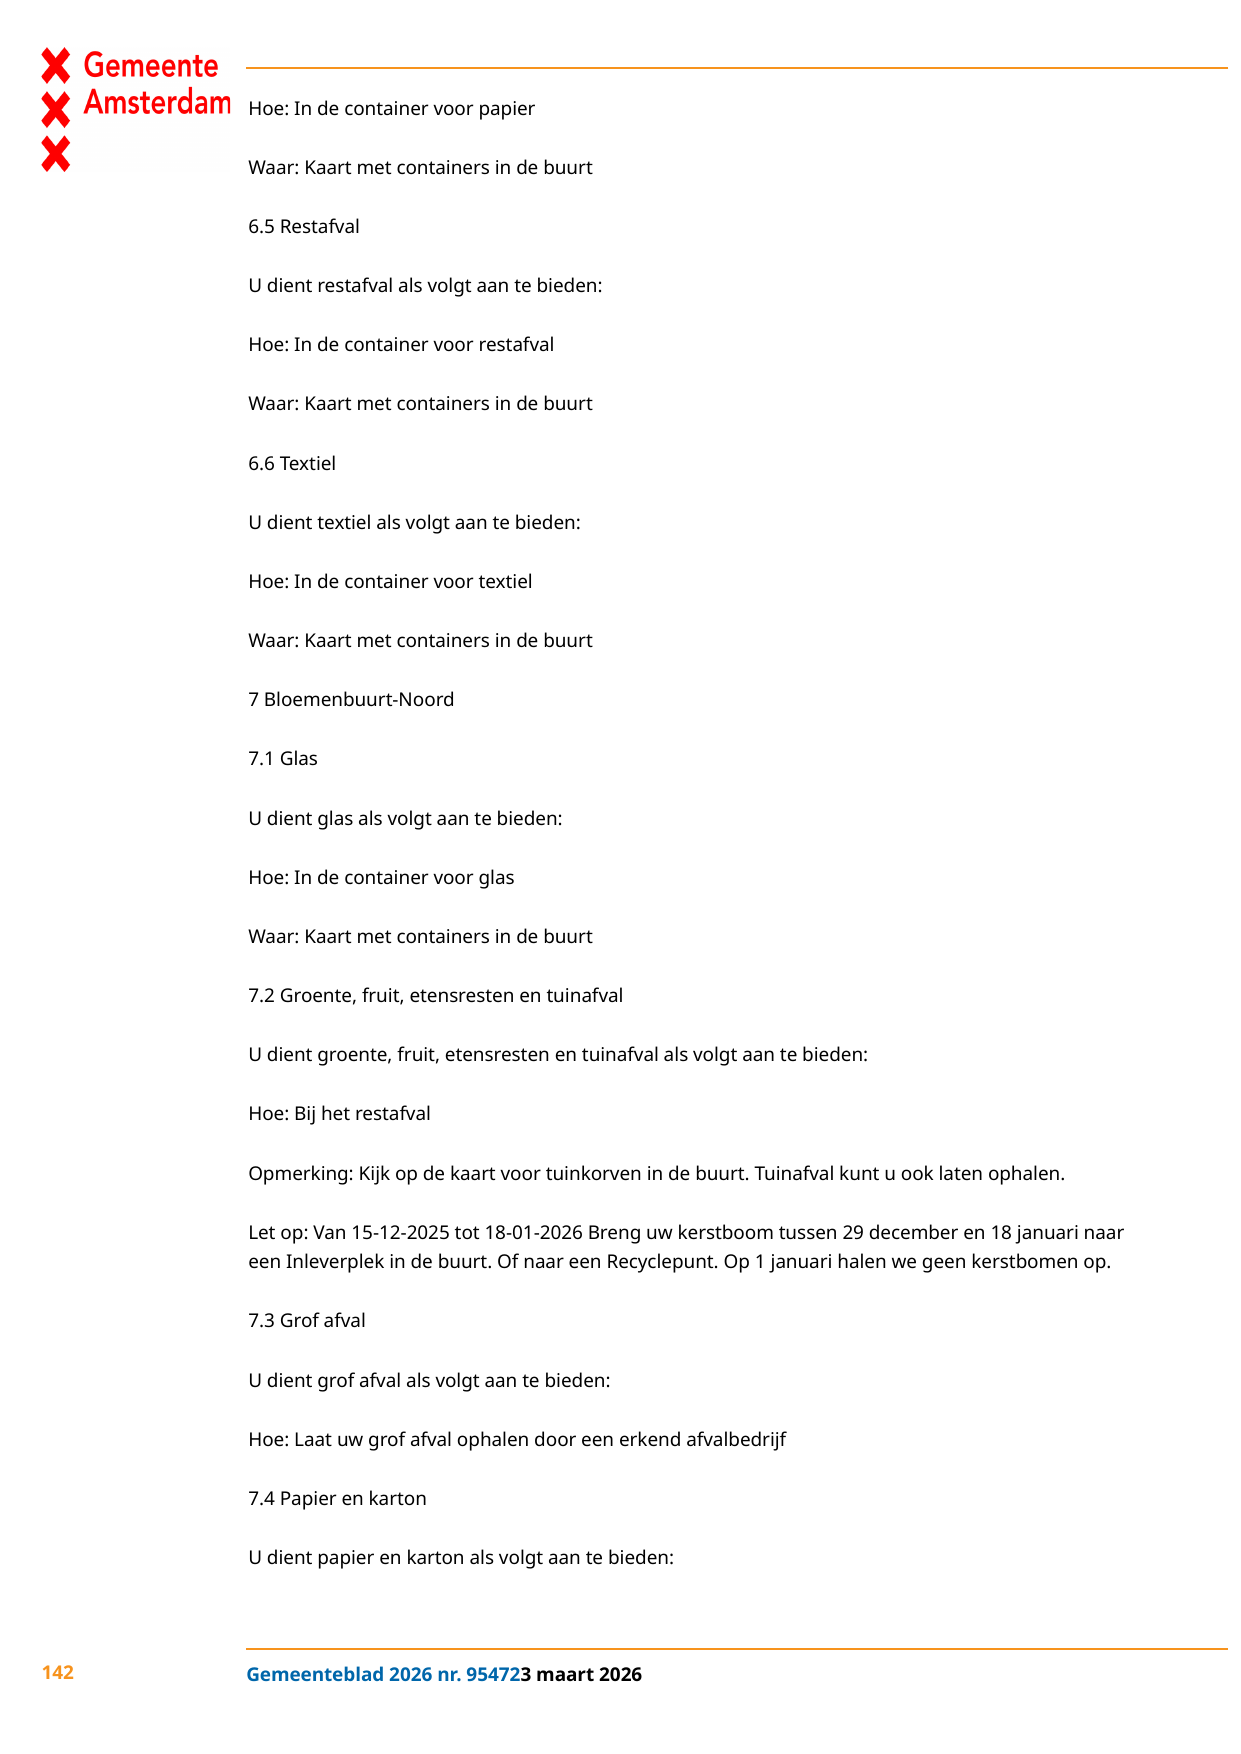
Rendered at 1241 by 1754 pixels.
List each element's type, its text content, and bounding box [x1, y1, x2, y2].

text Hoe: In de container voor papier [248, 95, 1152, 121]
text U dient glas als volgt aan te bieden: [248, 805, 1152, 831]
text 7 Bloemenbuurt-Noord [248, 686, 1152, 712]
text Opmerking: Kijk op de kaart voor tuinkorven in de buurt. Tuinafval kunt u ook laten ophalen. [248, 1160, 1152, 1186]
text Waar: Kaart met containers in de buurt [248, 154, 1152, 180]
text Hoe: In de container voor textiel [248, 568, 1152, 594]
text 7.3 Grof afval [248, 1308, 1152, 1333]
text U dient grof afval als volgt aan te bieden: [248, 1367, 1152, 1393]
picture [41, 47, 231, 172]
text Hoe: Bij het restafval [248, 1101, 1152, 1126]
text 6.6 Textiel [248, 450, 1152, 476]
text 7.2 Groente, fruit, etensresten en tuinafval [248, 982, 1152, 1008]
text 7.4 Papier en karton [248, 1485, 1152, 1511]
text Waar: Kaart met containers in de buurt [248, 391, 1152, 416]
text U dient textiel als volgt aan te bieden: [248, 509, 1152, 535]
text Hoe: In de container voor glas [248, 864, 1152, 890]
text Let op: Van 15-12-2025 tot 18-01-2026 Breng uw kerstboom tussen 29 december en 18 januari naar een Inleverplek in de buurt. Of naar een Recyclepunt. Op 1 januari halen we geen kerstbomen op. [248, 1219, 1152, 1274]
text U dient papier en karton als volgt aan te bieden: [248, 1544, 1152, 1570]
text U dient groente, fruit, etensresten en tuinafval als volgt aan te bieden: [248, 1041, 1152, 1067]
text 7.1 Glas [248, 746, 1152, 771]
text 6.5 Restafval [248, 213, 1152, 239]
text Waar: Kaart met containers in de buurt [248, 627, 1152, 653]
text U dient restafval als volgt aan te bieden: [248, 272, 1152, 298]
text Hoe: Laat uw grof afval ophalen door een erkend afvalbedrijf [248, 1426, 1152, 1452]
text Waar: Kaart met containers in de buurt [248, 923, 1152, 949]
text Hoe: In de container voor restafval [248, 331, 1152, 357]
